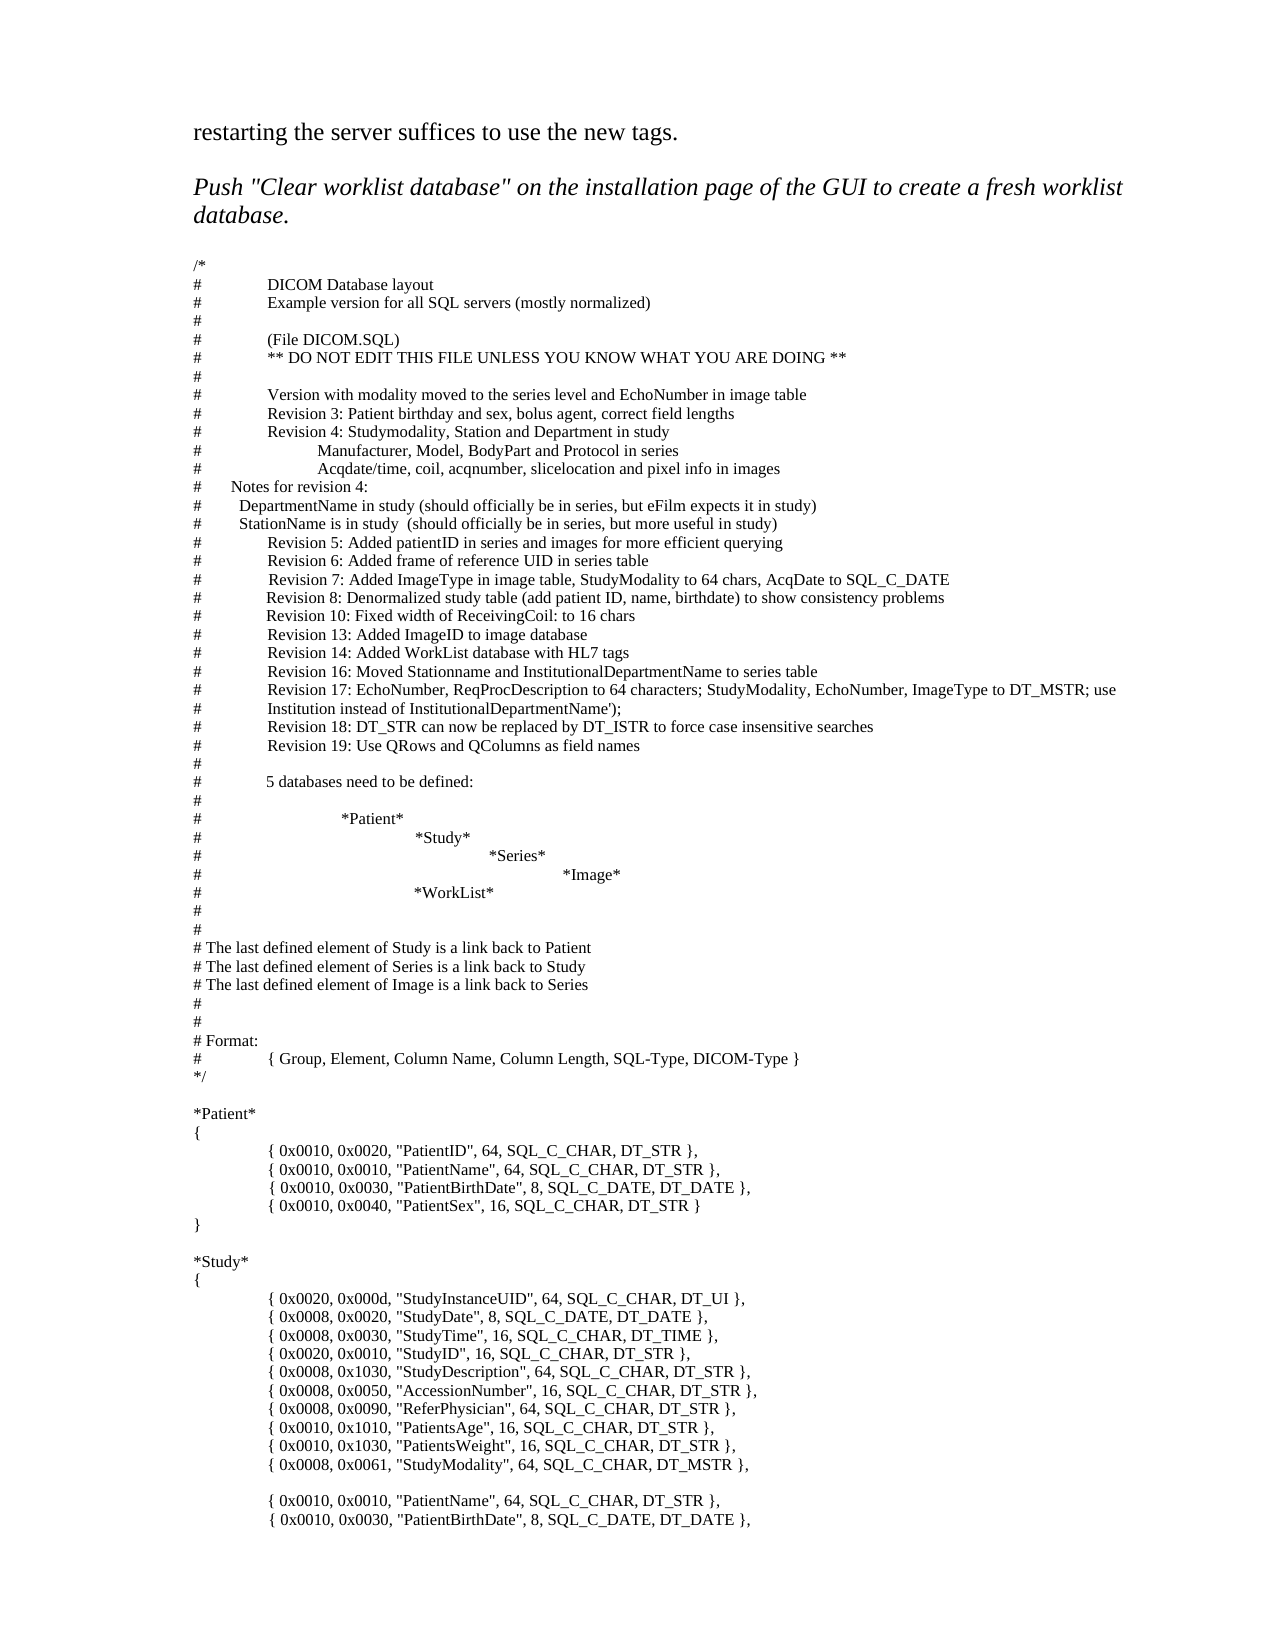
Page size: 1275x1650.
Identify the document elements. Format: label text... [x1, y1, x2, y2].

text # (File DICOM.SQL) [193, 330, 1157, 349]
text # Format: [193, 1031, 1157, 1049]
text { 0x0008, 0x0030, "StudyTime", 16, SQL_C_CHAR, DT_TIME }, [193, 1326, 1157, 1344]
text # Revision 10: Fixed width of ReceivingCoil: to 16 chars [118, 607, 1157, 625]
text # Revision 13: Added ImageID to image database [193, 625, 1157, 644]
text { 0x0010, 0x0040, "PatientSex", 16, SQL_C_CHAR, DT_STR } [193, 1197, 1157, 1215]
text # [193, 1013, 1157, 1031]
text # Revision 5: Added patientID in series and images for more efficient querying [193, 533, 1157, 552]
text # { Group, Element, Column Name, Column Length, SQL-Type, DICOM-Type } [193, 1049, 1157, 1068]
text # Revision 3: Patient birthday and sex, bolus agent, correct field lengths [193, 404, 1157, 423]
text # Revision 6: Added frame of reference UID in series table [193, 552, 1157, 570]
text # *Patient* [193, 810, 1157, 828]
text # *Series* [193, 847, 1157, 865]
text # DICOM Database layout [193, 275, 1157, 293]
text # Example version for all SQL servers (mostly normalized) [193, 293, 1157, 312]
text *Study* [193, 1252, 1157, 1271]
text { 0x0010, 0x0020, "PatientID", 64, SQL_C_CHAR, DT_STR }, [193, 1142, 1157, 1160]
text # The last defined element of Image is a link back to Series [193, 976, 1157, 994]
text # [193, 312, 1157, 330]
text { [193, 1271, 1157, 1289]
text /* [193, 257, 1157, 275]
text # Revision 16: Moved Stationname and InstitutionalDepartmentName to series table [193, 662, 1157, 681]
text } [193, 1215, 1157, 1234]
text # Revision 8: Denormalized study table (add patient ID, name, birthdate) to show consistency problems [118, 588, 1157, 607]
text { 0x0008, 0x0020, "StudyDate", 8, SQL_C_DATE, DT_DATE }, [193, 1308, 1157, 1326]
text # *WorkList* [118, 883, 1157, 902]
text { [193, 1123, 1157, 1142]
text *Patient* [193, 1105, 1157, 1123]
text { 0x0010, 0x0030, "PatientBirthDate", 8, SQL_C_DATE, DT_DATE }, [193, 1510, 1157, 1529]
text { 0x0008, 0x0090, "ReferPhysician", 64, SQL_C_CHAR, DT_STR }, [193, 1400, 1157, 1418]
text { 0x0010, 0x0030, "PatientBirthDate", 8, SQL_C_DATE, DT_DATE }, [193, 1178, 1157, 1197]
text { 0x0008, 0x1030, "StudyDescription", 64, SQL_C_CHAR, DT_STR }, [193, 1363, 1157, 1381]
text # Version with modality moved to the series level and EchoNumber in image table [193, 386, 1157, 404]
text # Revision 7: Added ImageType in image table, StudyModality to 64 chars, AcqDate to SQL_C_DATE [193, 570, 1157, 588]
text # Manufacturer, Model, BodyPart and Protocol in series [193, 441, 1157, 459]
text { 0x0010, 0x0010, "PatientName", 64, SQL_C_CHAR, DT_STR }, [193, 1492, 1157, 1510]
text { 0x0008, 0x0061, "StudyModality", 64, SQL_C_CHAR, DT_MSTR }, [193, 1455, 1157, 1473]
text restarting the server suffices to use the new tags. [193, 118, 1157, 146]
text */ [193, 1068, 1157, 1086]
text # DepartmentName in study (should officially be in series, but eFilm expects it in study) [193, 496, 1157, 515]
text # Revision 4: Studymodality, Station and Department in study [193, 423, 1157, 441]
text { 0x0010, 0x1030, "PatientsWeight", 16, SQL_C_CHAR, DT_STR }, [193, 1437, 1157, 1455]
text # StationName is in study (should officially be in series, but more useful in study) [193, 515, 1157, 533]
text # [193, 754, 1157, 773]
text { 0x0010, 0x1010, "PatientsAge", 16, SQL_C_CHAR, DT_STR }, [193, 1418, 1157, 1437]
text # [193, 902, 1157, 920]
text # Revision 18: DT_STR can now be replaced by DT_ISTR to force case insensitive searches [193, 718, 1157, 736]
text # Revision 19: Use QRows and QColumns as field names [193, 736, 1157, 754]
text # Institution instead of InstitutionalDepartmentName'); [193, 699, 1157, 718]
text # [193, 791, 1157, 810]
text # Revision 17: EchoNumber, ReqProcDescription to 64 characters; StudyModality, EchoNumber, ImageType to DT_MSTR; use [193, 681, 1157, 699]
text # Notes for revision 4: [193, 478, 1157, 496]
text # [193, 994, 1157, 1013]
text { 0x0010, 0x0010, "PatientName", 64, SQL_C_CHAR, DT_STR }, [193, 1160, 1157, 1178]
text # *Image* [193, 865, 1157, 883]
text # Acqdate/time, coil, acqnumber, slicelocation and pixel info in images [193, 459, 1157, 478]
text # *Study* [193, 828, 1157, 847]
text # ** DO NOT EDIT THIS FILE UNLESS YOU KNOW WHAT YOU ARE DOING ** [193, 349, 1157, 367]
text # [193, 920, 1157, 939]
text { 0x0020, 0x0010, "StudyID", 16, SQL_C_CHAR, DT_STR }, [193, 1344, 1157, 1363]
text # The last defined element of Study is a link back to Patient [193, 939, 1157, 957]
text # Revision 14: Added WorkList database with HL7 tags [193, 644, 1157, 662]
text # 5 databases need to be defined: [118, 773, 1157, 791]
text # The last defined element of Series is a link back to Study [193, 957, 1157, 976]
text { 0x0008, 0x0050, "AccessionNumber", 16, SQL_C_CHAR, DT_STR }, [193, 1381, 1157, 1400]
text Push "Clear worklist database" on the installation page of the GUI to create a fresh worklist database. [193, 173, 1157, 229]
text # [193, 367, 1157, 386]
text { 0x0020, 0x000d, "StudyInstanceUID", 64, SQL_C_CHAR, DT_UI }, [193, 1289, 1157, 1308]
